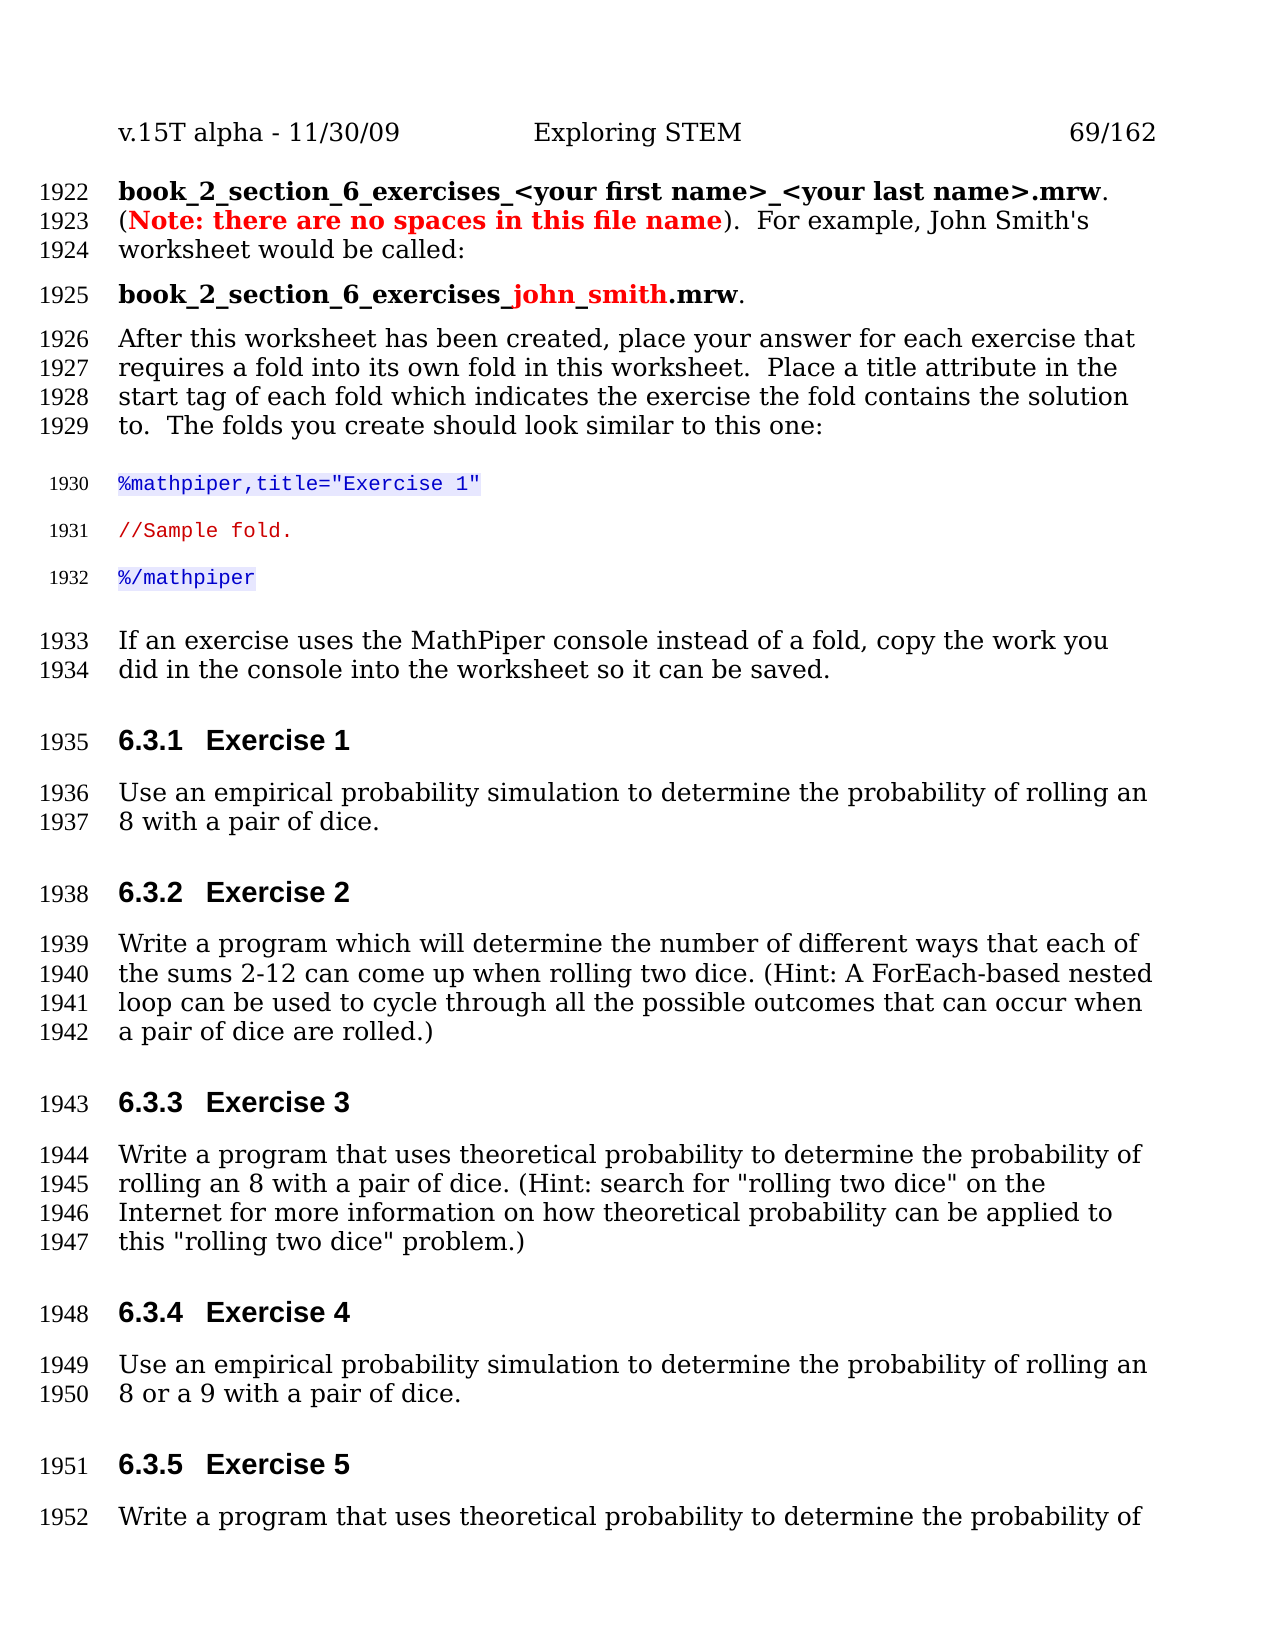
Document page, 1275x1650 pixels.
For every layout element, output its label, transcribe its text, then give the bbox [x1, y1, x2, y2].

text book_2_section_6_exercises_john_smith.mrw. [118, 280, 1157, 309]
text Write a program which will determine the number of different ways that each of the sums 2-12 can come up when rolling two dice. (Hint: A ForEach-based nested loop can be used to cycle through all the possible outcomes that can occur when a pair of dice are rolled.) [118, 929, 1157, 1046]
text Write a program that uses theoretical probability to determine the probability of rolling an 8 with a pair of dice. (Hint: search for "rolling two dice" on the Internet for more information on how theoretical probability can be applied to this "rolling two dice" problem.) [118, 1140, 1157, 1256]
text %/mathpiper [118, 567, 1157, 591]
text Use an empirical probability simulation to determine the probability of rolling an 8 with a pair of dice. [118, 778, 1157, 836]
subtitle Exercise 1 [118, 723, 1157, 757]
text If an exercise uses the MathPiper console instead of a fold, copy the work you did in the console into the worksheet so it can be saved. [118, 626, 1157, 684]
subtitle Exercise 2 [118, 875, 1157, 909]
text Write a program that uses theoretical probability to determine the probability of [118, 1502, 1157, 1531]
text //Sample fold. [118, 520, 1157, 544]
text book_2_section_6_exercises_<your first name>_<your last name>.mrw. (Note: there are no spaces in this file name). For example, John Smith's worksheet would be called: [118, 177, 1157, 265]
subtitle Exercise 4 [118, 1296, 1157, 1329]
text Use an empirical probability simulation to determine the probability of rolling an 8 or a 9 with a pair of dice. [118, 1350, 1157, 1408]
text %mathpiper,title="Exercise 1" [118, 473, 1157, 496]
subtitle Exercise 5 [118, 1447, 1157, 1481]
text After this worksheet has been created, place your answer for each exercise that requires a fold into its own fold in this worksheet. Place a title attribute in the start tag of each fold which indicates the exercise the fold contains the solution to. The folds you create should look similar to this one: [118, 324, 1157, 441]
subtitle Exercise 3 [118, 1085, 1157, 1119]
